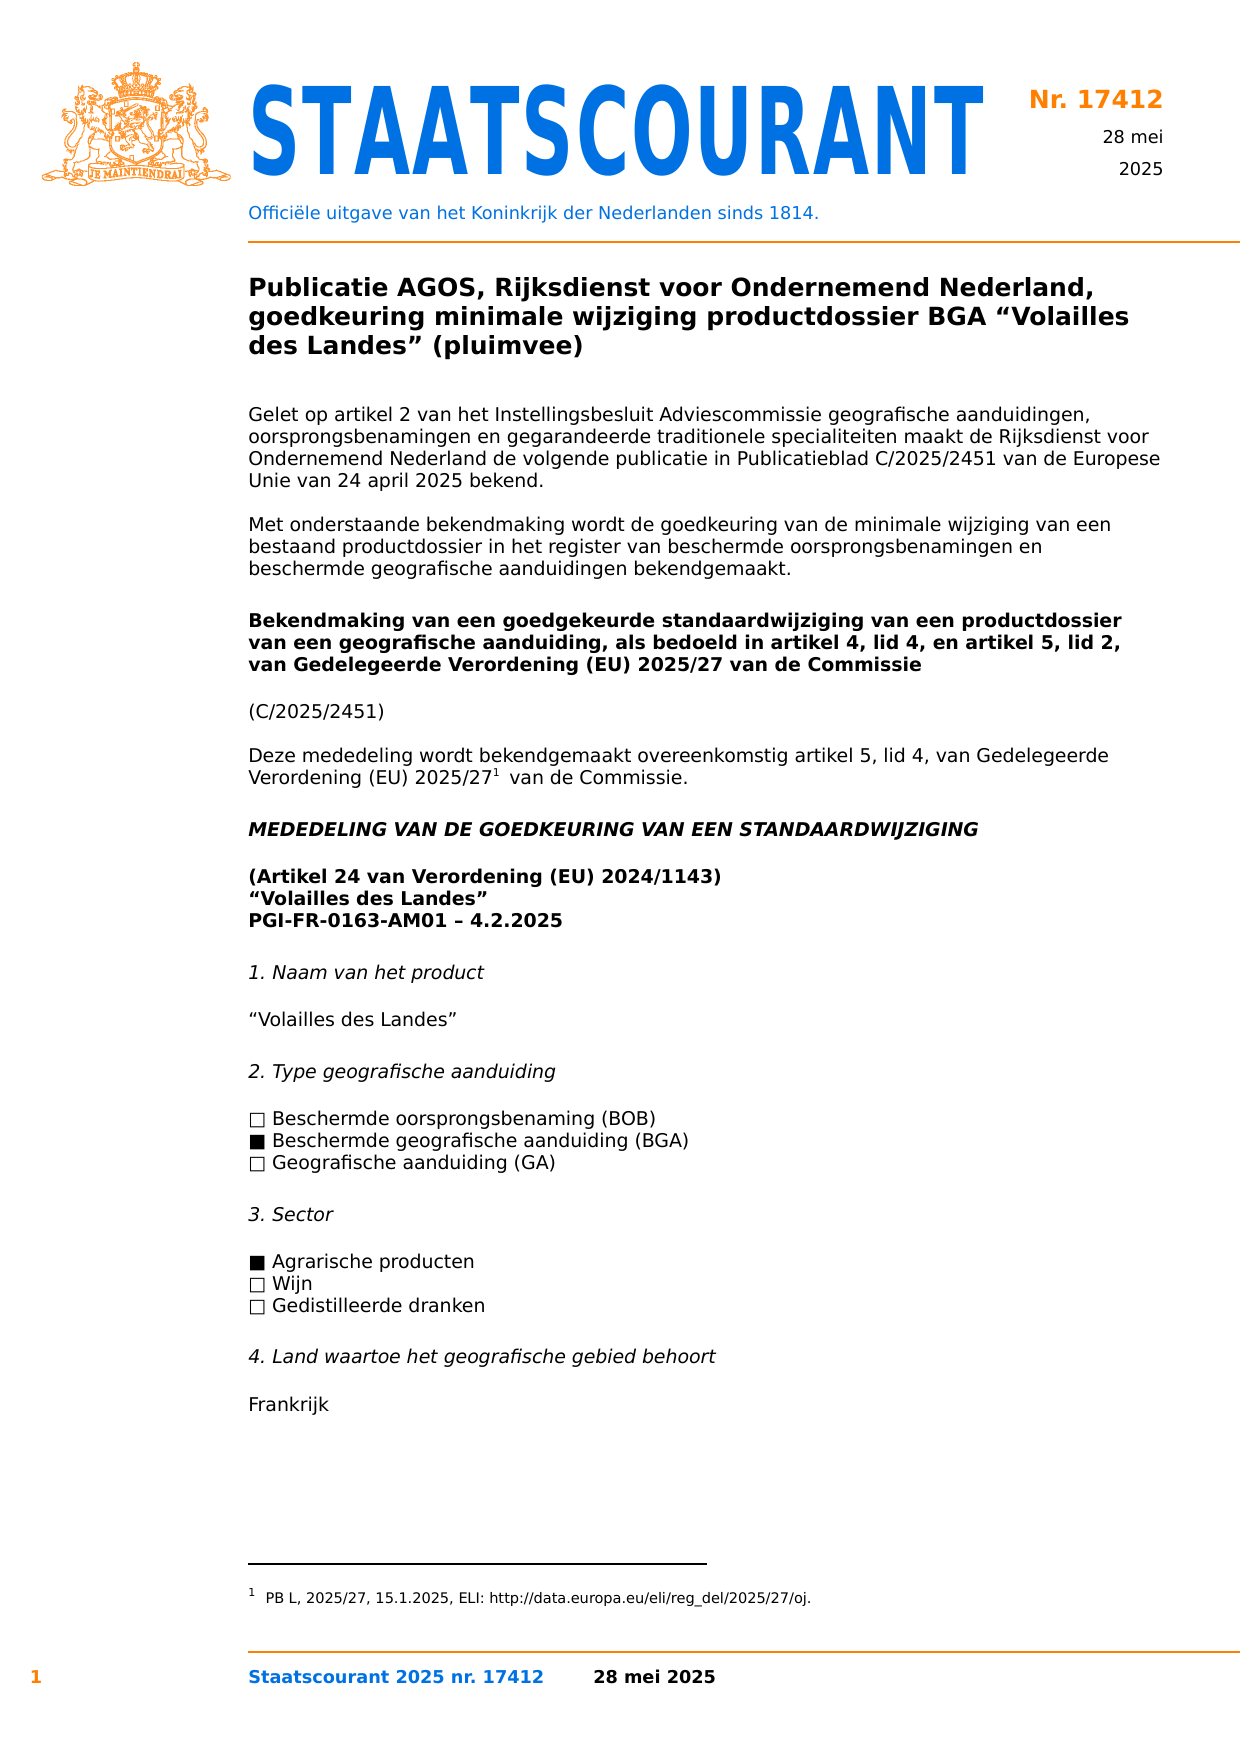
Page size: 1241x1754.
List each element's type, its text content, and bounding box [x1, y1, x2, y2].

table_cell 2025 [998, 153, 1240, 203]
text (C/2025/2451) [248, 701, 1163, 723]
text (Artikel 24 van Verordening (EU) 2024/1143) [248, 866, 1163, 888]
table_header Nr. 17412 [998, 62, 1240, 121]
table_header STAATSCOURANT [248, 62, 998, 203]
text □ Geografische aanduiding (GA) [248, 1152, 1163, 1173]
text ■ Agrarische producten [248, 1251, 1163, 1272]
text □ Beschermde oorsprongsbenaming (BOB) [248, 1108, 1163, 1129]
text “Volailles des Landes” [248, 888, 1163, 910]
text “Volailles des Landes” [248, 1009, 1163, 1031]
subtitle 3. Sector [248, 1203, 1163, 1226]
text PGI-FR-0163-AM01 – 4.2.2025 [248, 910, 1163, 932]
text ■ Beschermde geografische aanduiding (BGA) [248, 1129, 1163, 1152]
subtitle 1. Naam van het product [248, 962, 1163, 984]
subtitle Publicatie AGOS, Rijksdienst voor Ondernemend Nederland, goedkeuring minimale wijziging productdossier BGA “Volailles des Landes” (pluimvee) [248, 273, 1163, 361]
subtitle Bekendmaking van een goedgekeurde standaardwijziging van een productdossier van een geografische aanduiding, als bedoeld in artikel 4, lid 4, en artikel 5, lid 2, van Gedelegeerde Verordening (EU) 2025/27 van de Commissie [248, 610, 1163, 676]
text Met onderstaande bekendmaking wordt de goedkeuring van de minimale wijziging van een bestaand productdossier in het register van beschermde oorsprongsbenamingen en beschermde geografische aanduidingen bekendgemaakt. [248, 514, 1163, 580]
text Frankrijk [248, 1393, 1163, 1415]
picture [41, 62, 231, 186]
text Gelet op artikel 2 van het Instellingsbesluit Adviescommissie geografische aanduidingen, oorsprongsbenamingen en gegarandeerde traditionele specialiteiten maakt de Rijksdienst voor Ondernemend Nederland de volgende publicatie in Publicatieblad C/2025/2451 van de Europese Unie van 24 april 2025 bekend. [248, 404, 1163, 492]
table_cell Officiële uitgave van het Koninkrijk der Nederlanden sinds 1814. [248, 203, 1240, 241]
text □ Gedistilleerde dranken [248, 1294, 1163, 1316]
subtitle MEDEDELING VAN DE GOEDKEURING VAN EEN STANDAARDWIJZIGING [248, 819, 1163, 841]
table_header [25, 62, 248, 241]
text PB L, 2025/27, 15.1.2025, ELI: http://data.europa.eu/eli/reg_del/2025/27/oj. [248, 1586, 1163, 1608]
table_cell 28 mei [998, 121, 1240, 153]
subtitle 2. Type geografische aanduiding [248, 1061, 1163, 1083]
text Deze mededeling wordt bekendgemaakt overeenkomstig artikel 5, lid 4, van Gedelegeerde Verordening (EU) 2025/27 van de Commissie. [248, 745, 1163, 789]
subtitle 4. Land waartoe het geografische gebied behoort [248, 1346, 1163, 1368]
text □ Wijn [248, 1272, 1163, 1294]
